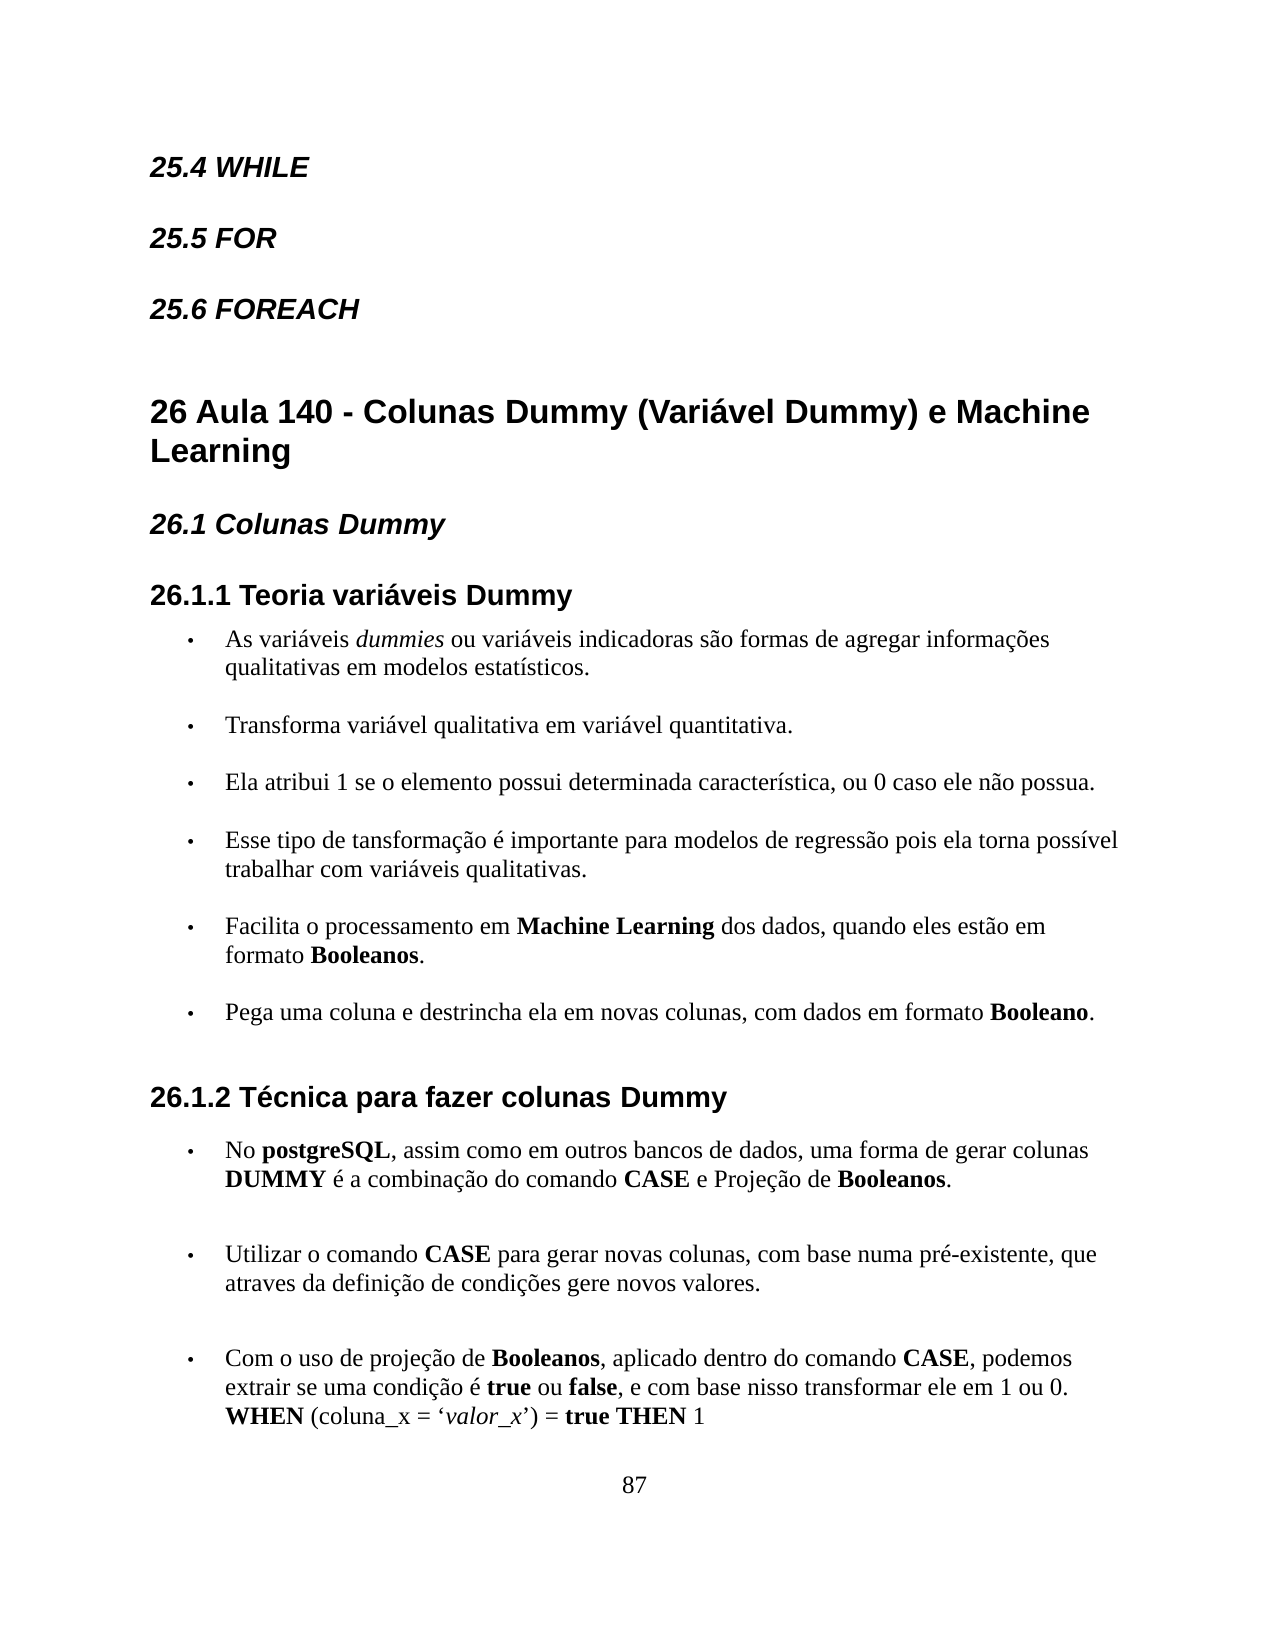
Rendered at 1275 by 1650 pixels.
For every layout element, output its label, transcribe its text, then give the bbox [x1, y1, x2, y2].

list Facilita o processamento em Machine Learning dos dados, quando eles estão em formato Booleanos. [187, 911, 1125, 997]
list Esse tipo de tansformação é importante para modelos de regressão pois ela torna possível trabalhar com variáveis qualitativas. [187, 825, 1125, 911]
subtitle 26.1.1 Teoria variáveis Dummy [150, 578, 1125, 611]
list Com o uso de projeção de Booleanos, aplicado dentro do comando CASE, podemos extrair se uma condição é true ou false, e com base nisso transformar ele em 1 ou 0. WHEN (coluna_x = ‘valor_x’) = true THEN 1 [187, 1343, 1125, 1429]
subtitle 25.6 FOREACH [150, 292, 1125, 326]
list As variáveis dummies ou variáveis indicadoras são formas de agregar informações qualitativas em modelos estatísticos. [187, 624, 1125, 710]
list No postgreSQL, assim como em outros bancos de dados, uma forma de gerar colunas DUMMY é a combinação do comando CASE e Projeção de Booleanos. [187, 1135, 1125, 1221]
subtitle 26.1.2 Técnica para fazer colunas Dummy [150, 1080, 1125, 1113]
subtitle 26 Aula 140 - Colunas Dummy (Variável Dummy) e Machine Learning [150, 392, 1125, 469]
list Transforma variável qualitativa em variável quantitativa. [187, 710, 1125, 767]
subtitle 25.4 WHILE [150, 150, 1125, 183]
list Pega uma coluna e destrincha ela em novas colunas, com dados em formato Booleano. [187, 997, 1125, 1055]
subtitle 25.5 FOR [150, 221, 1125, 254]
list Utilizar o comando CASE para gerar novas colunas, com base numa pré-existente, que atraves da definição de condições gere novos valores. [187, 1239, 1125, 1325]
list Ela atribui 1 se o elemento possui determinada característica, ou 0 caso ele não possua. [187, 767, 1125, 825]
subtitle 26.1 Colunas Dummy [150, 507, 1125, 540]
